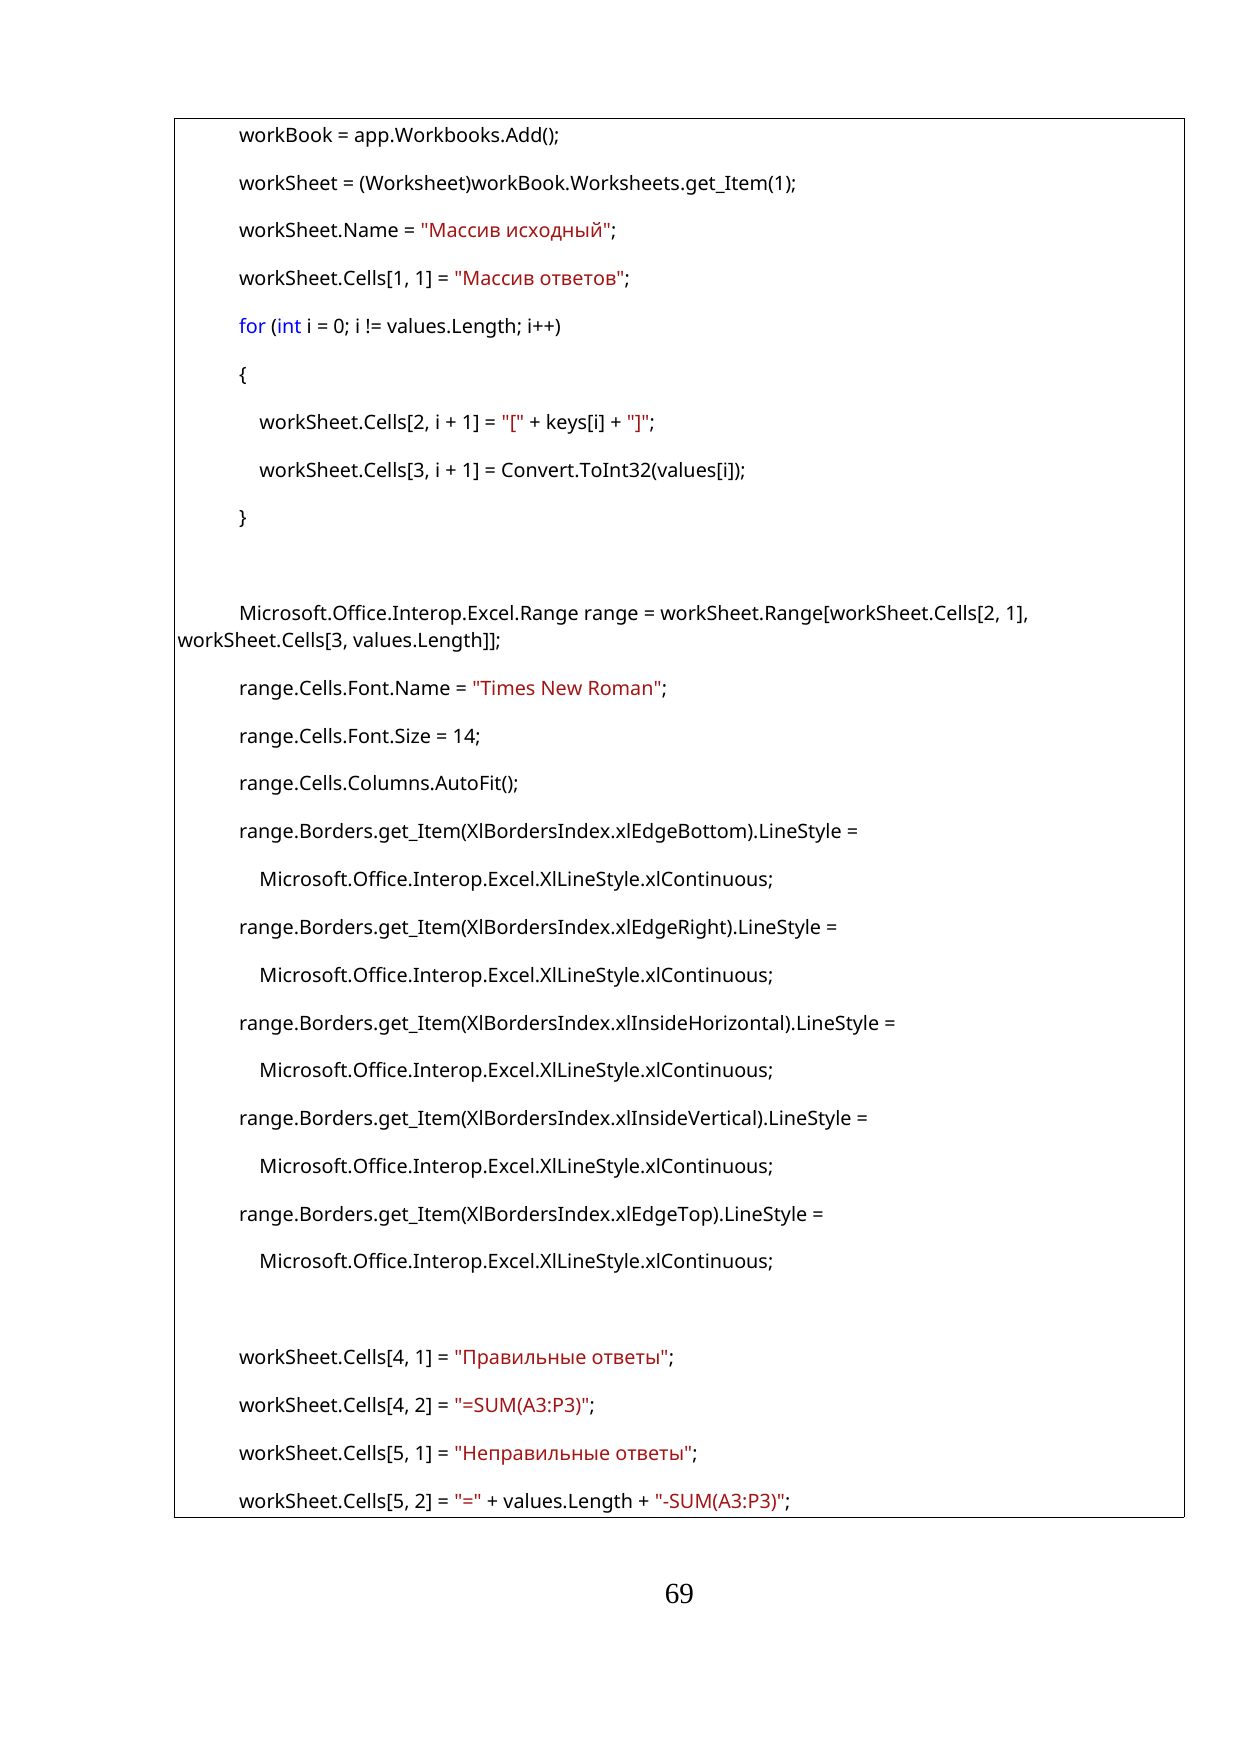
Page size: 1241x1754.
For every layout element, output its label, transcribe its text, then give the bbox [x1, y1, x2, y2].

text range.Borders.get_Item(XlBordersIndex.xlEdgeBottom).LineStyle = [175, 814, 1184, 844]
text Microsoft.Office.Interop.Excel.XlLineStyle.xlContinuous; [175, 1149, 1184, 1179]
text workSheet.Cells[5, 1] = "Неправильные ответы"; [175, 1436, 1184, 1466]
text { [175, 357, 1184, 387]
text workSheet.Cells[1, 1] = "Массив ответов"; [175, 262, 1184, 292]
text workSheet.Cells[4, 1] = "Правильные ответы"; [175, 1340, 1184, 1370]
text workSheet.Name = "Массив исходный"; [175, 214, 1184, 244]
text workSheet.Cells[4, 2] = "=SUM(A3:P3)"; [175, 1388, 1184, 1418]
text } [175, 501, 1184, 531]
text for (int i = 0; i != values.Length; i++) [175, 309, 1184, 339]
text Microsoft.Office.Interop.Excel.XlLineStyle.xlContinuous; [175, 862, 1184, 892]
text range.Borders.get_Item(XlBordersIndex.xlEdgeTop).LineStyle = [175, 1197, 1184, 1227]
text range.Borders.get_Item(XlBordersIndex.xlInsideVertical).LineStyle = [175, 1101, 1184, 1131]
text range.Cells.Columns.AutoFit(); [175, 767, 1184, 797]
text workSheet.Cells[3, i + 1] = Convert.ToInt32(values[i]); [175, 453, 1184, 483]
text workSheet.Cells[5, 2] = "=" + values.Length + "-SUM(A3:P3)"; [175, 1484, 1184, 1517]
text Microsoft.Office.Interop.Excel.XlLineStyle.xlContinuous; [175, 1245, 1184, 1275]
text Microsoft.Office.Interop.Excel.XlLineStyle.xlContinuous; [175, 958, 1184, 988]
text workSheet = (Worksheet)workBook.Worksheets.get_Item(1); [175, 166, 1184, 196]
text range.Cells.Font.Name = "Times New Roman"; [175, 671, 1184, 701]
text range.Borders.get_Item(XlBordersIndex.xlInsideHorizontal).LineStyle = [175, 1006, 1184, 1036]
text Microsoft.Office.Interop.Excel.XlLineStyle.xlContinuous; [175, 1053, 1184, 1083]
text range.Cells.Font.Size = 14; [175, 719, 1184, 749]
text workBook = app.Workbooks.Add(); [175, 119, 1184, 148]
text range.Borders.get_Item(XlBordersIndex.xlEdgeRight).LineStyle = [175, 910, 1184, 940]
text Microsoft.Office.Interop.Excel.Range range = workSheet.Range[workSheet.Cells[2, 1], workSheet.Cells[3, values.Length]]; [175, 596, 1184, 653]
text workSheet.Cells[2, i + 1] = "[" + keys[i] + "]"; [175, 405, 1184, 435]
